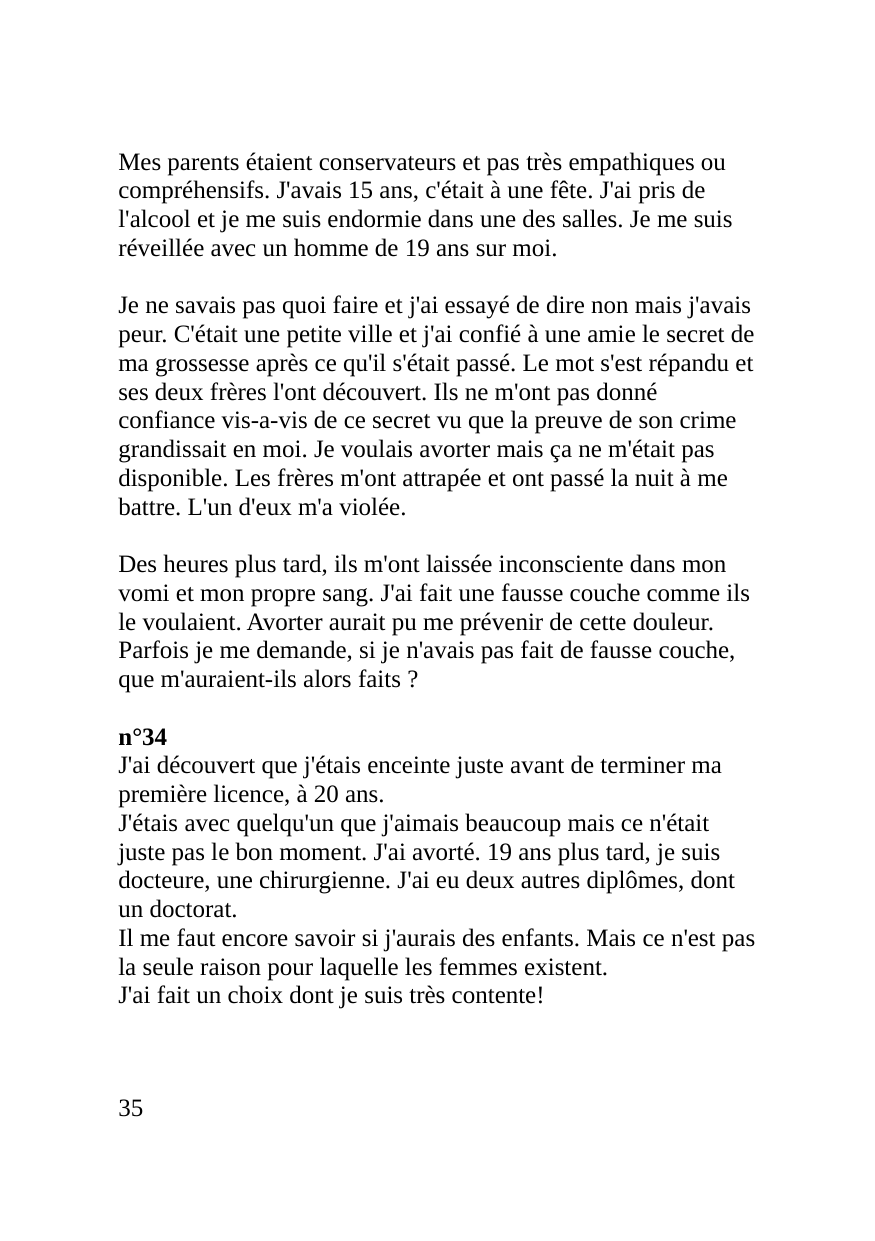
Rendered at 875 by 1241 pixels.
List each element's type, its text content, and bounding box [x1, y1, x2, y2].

text J'étais avec quelqu'un que j'aimais beaucoup mais ce n'était juste pas le bon moment. J'ai avorté. 19 ans plus tard, je suis docteure, une chirurgienne. J'ai eu deux autres diplômes, dont un doctorat. [118, 808, 756, 923]
text J'ai découvert que j'étais enceinte juste avant de terminer ma première licence, à 20 ans. [118, 751, 756, 808]
text Des heures plus tard, ils m'ont laissée inconsciente dans mon vomi et mon propre sang. J'ai fait une fausse couche comme ils le voulaient. Avorter aurait pu me prévenir de cette douleur. Parfois je me demande, si je n'avais pas fait de fausse couche, que m'auraient-ils alors faits ? [118, 549, 756, 693]
text n°34 [118, 722, 756, 751]
text Je ne savais pas quoi faire et j'ai essayé de dire non mais j'avais peur. C'était une petite ville et j'ai confié à une amie le secret de ma grossesse après ce qu'il s'était passé. Le mot s'est répandu et ses deux frères l'ont découvert. Ils ne m'ont pas donné confiance vis-a-vis de ce secret vu que la preuve de son crime grandissait en moi. Je voulais avorter mais ça ne m'était pas disponible. Les frères m'ont attrapée et ont passé la nuit à me battre. L'un d'eux m'a violée. [118, 291, 756, 521]
text J'ai fait un choix dont je suis très contente! [118, 981, 756, 1009]
text Il me faut encore savoir si j'aurais des enfants. Mais ce n'est pas la seule raison pour laquelle les femmes existent. [118, 923, 756, 981]
text Mes parents étaient conservateurs et pas très empathiques ou compréhensifs. J'avais 15 ans, c'était à une fête. J'ai pris de l'alcool et je me suis endormie dans une des salles. Je me suis réveillée avec un homme de 19 ans sur moi. [118, 147, 756, 262]
